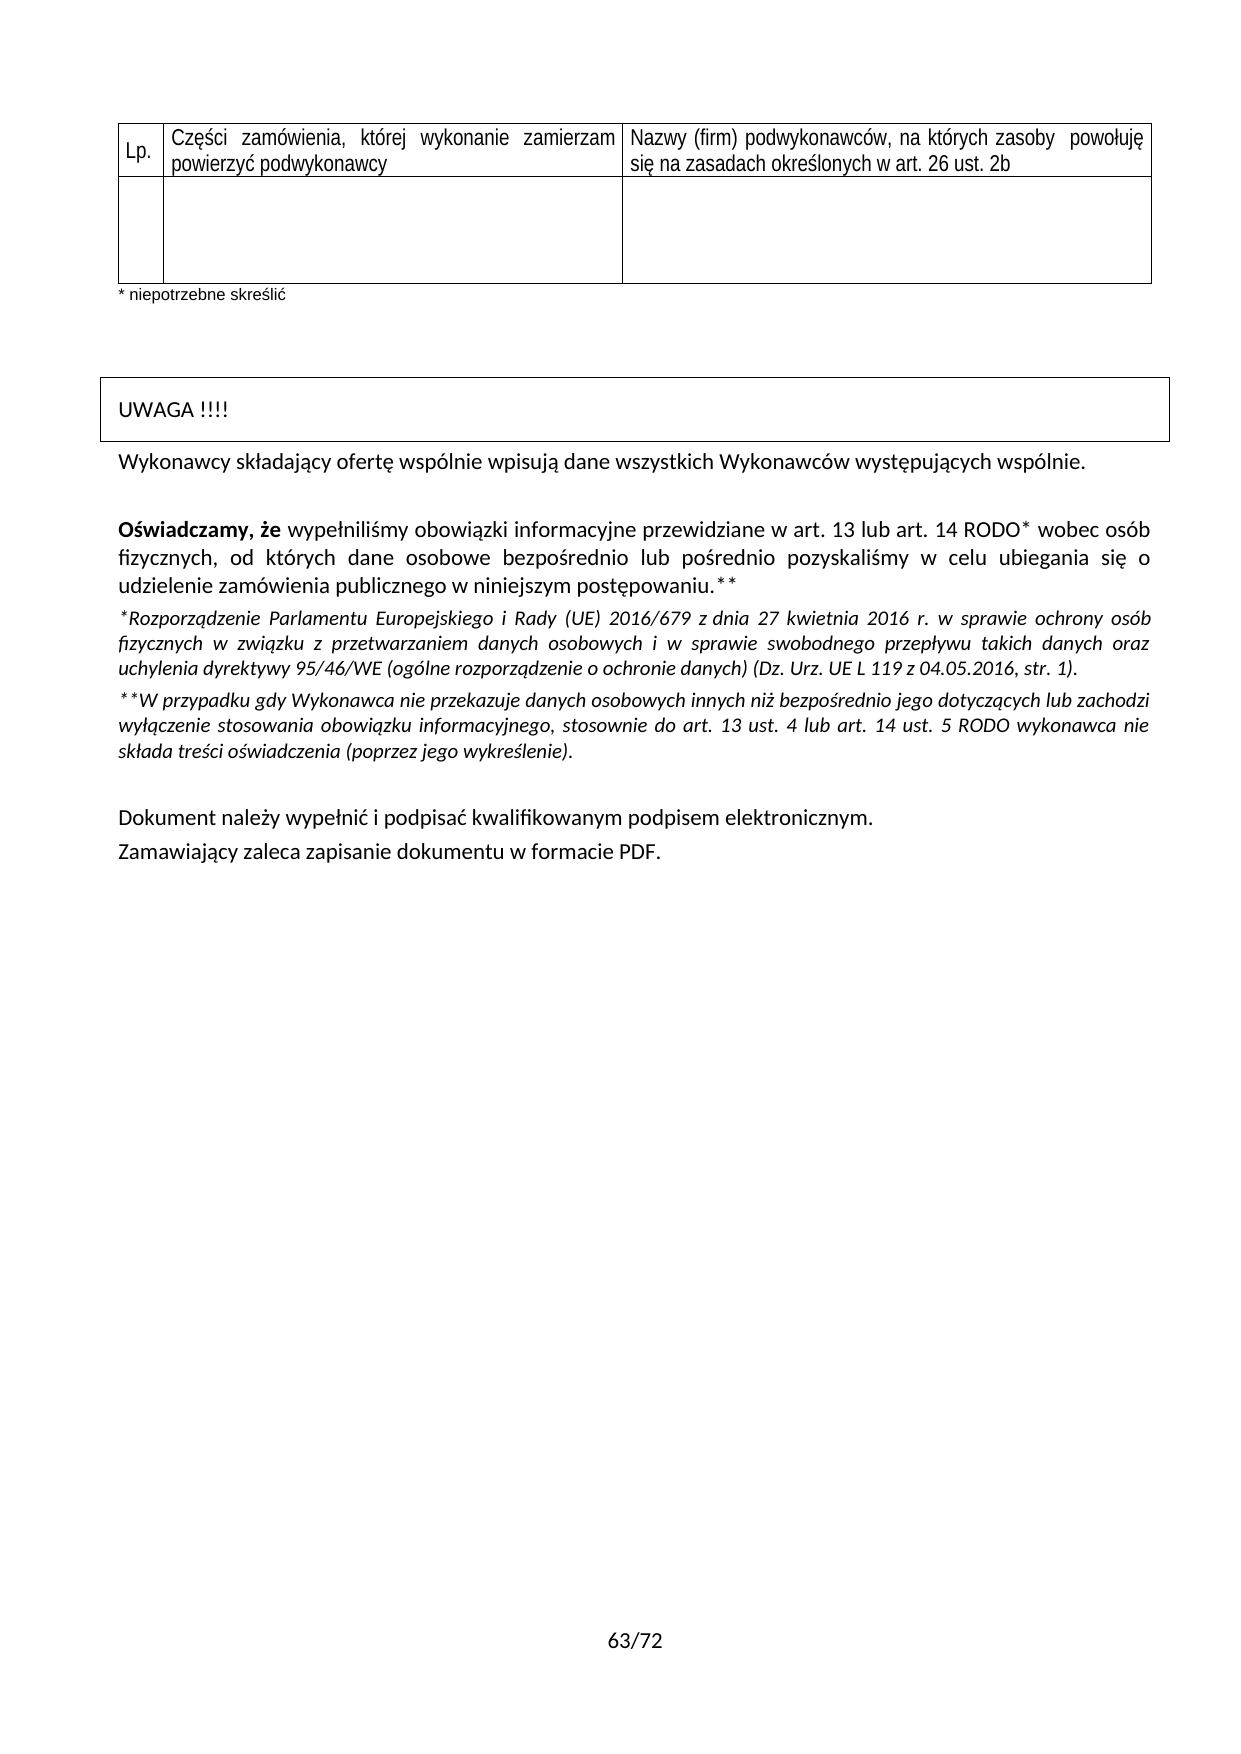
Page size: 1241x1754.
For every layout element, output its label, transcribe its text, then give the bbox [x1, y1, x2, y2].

text **W przypadku gdy Wykonawca nie przekazuje danych osobowych innych niż bezpośrednio jego dotyczących lub zachodzi wyłączenie stosowania obowiązku informacyjnego, stosownie do art. 13 ust. 4 lub art. 14 ust. 5 RODO wykonawca nie składa treści oświadczenia (poprzez jego wykreślenie). [118, 687, 1152, 763]
table_header Lp. [119, 124, 163, 176]
text *Rozporządzenie Parlamentu Europejskiego i Rady (UE) 2016/679 z dnia 27 kwietnia 2016 r. w sprawie ochrony osób fizycznych w związku z przetwarzaniem danych osobowych i w sprawie swobodnego przepływu takich danych oraz uchylenia dyrektywy 95/46/WE (ogólne rozporządzenie o ochronie danych) (Dz. Urz. UE L 119 z 04.05.2016, str. 1). [118, 605, 1152, 681]
list Oświadczamy, że wypełniliśmy obowiązki informacyjne przewidziane w art. 13 lub art. 14 RODO* wobec osób fizycznych, od których dane osobowe bezpośrednio lub pośrednio pozyskaliśmy w celu ubiegania się o udzielenie zamówienia publicznego w niniejszym postępowaniu.** [83, 515, 1152, 599]
text UWAGA !!!! [101, 378, 1169, 441]
text Wykonawcy składający ofertę wspólnie wpisują dane wszystkich Wykonawców występujących wspólnie. [118, 447, 1152, 475]
table_cell [119, 177, 163, 283]
table_cell [623, 177, 1151, 283]
table_cell [164, 177, 622, 283]
text * niepotrzebne skreślić [118, 284, 1152, 303]
text Dokument należy wypełnić i podpisać kwalifikowanym podpisem elektronicznym. [118, 803, 1152, 831]
text Zamawiający zaleca zapisanie dokumentu w formacie PDF. [118, 837, 1152, 865]
table_header Nazwy (firm) podwykonawców, na których zasoby powołuję się na zasadach określonych w art. 26 ust. 2b [623, 124, 1151, 176]
table_header Części zamówienia, której wykonanie zamierzam powierzyć podwykonawcy [164, 124, 622, 176]
